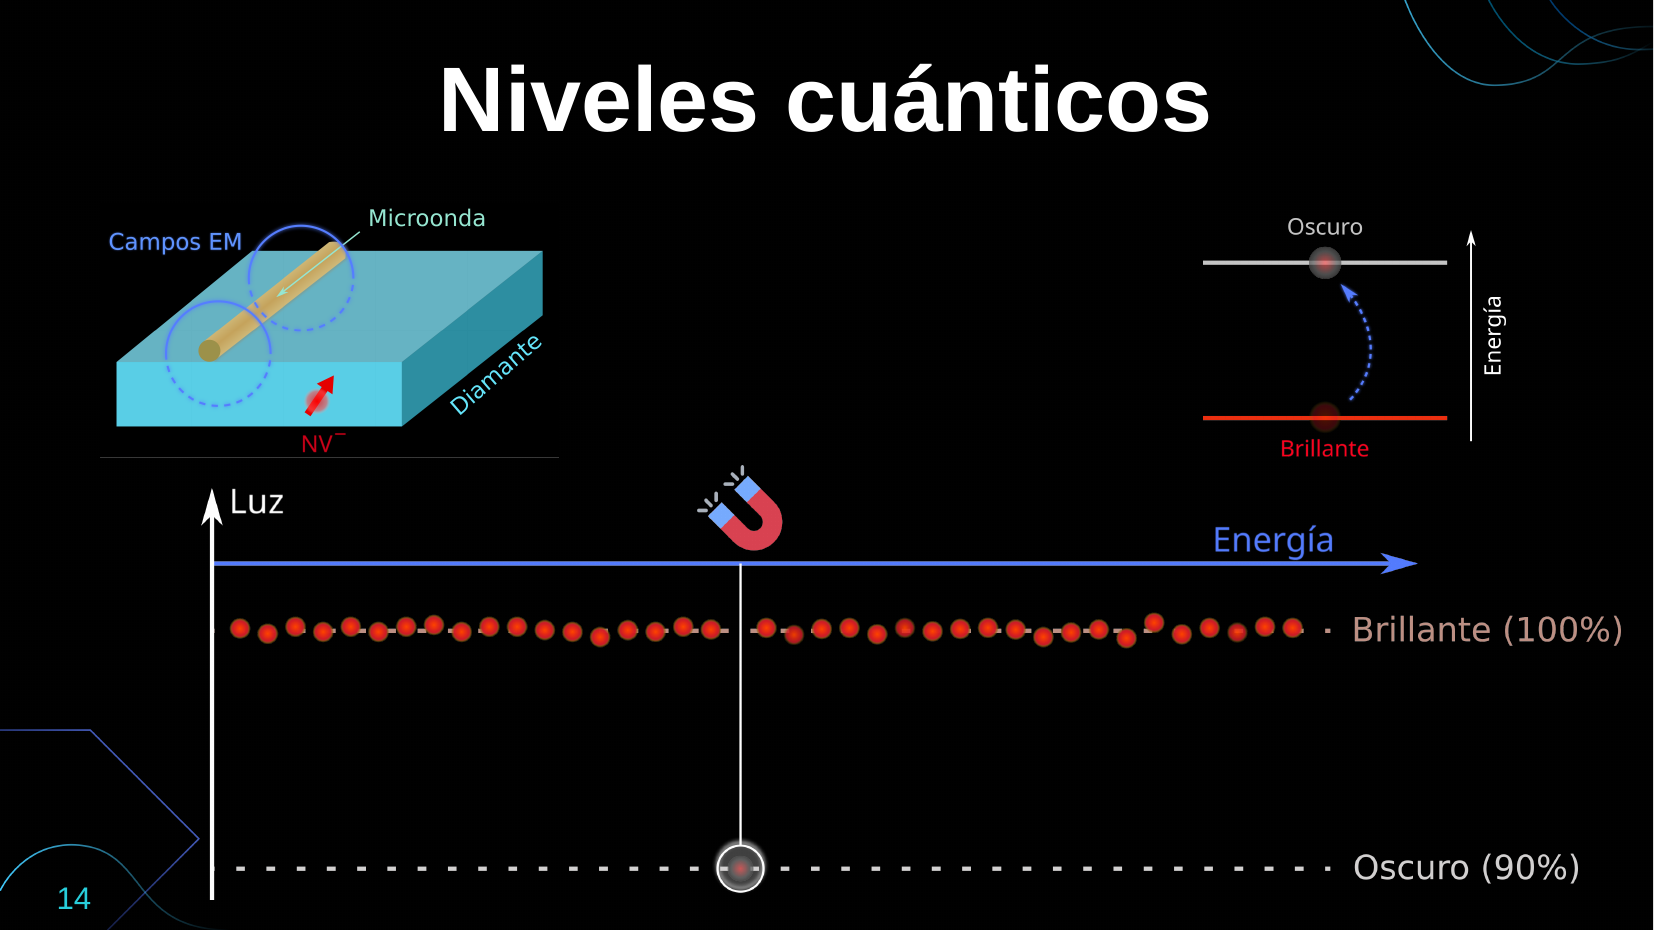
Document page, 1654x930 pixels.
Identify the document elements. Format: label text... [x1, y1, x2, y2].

picture [0, 0, 1654, 930]
text_box [42, 873, 215, 930]
text_box Niveles cuánticos [424, 40, 1229, 159]
